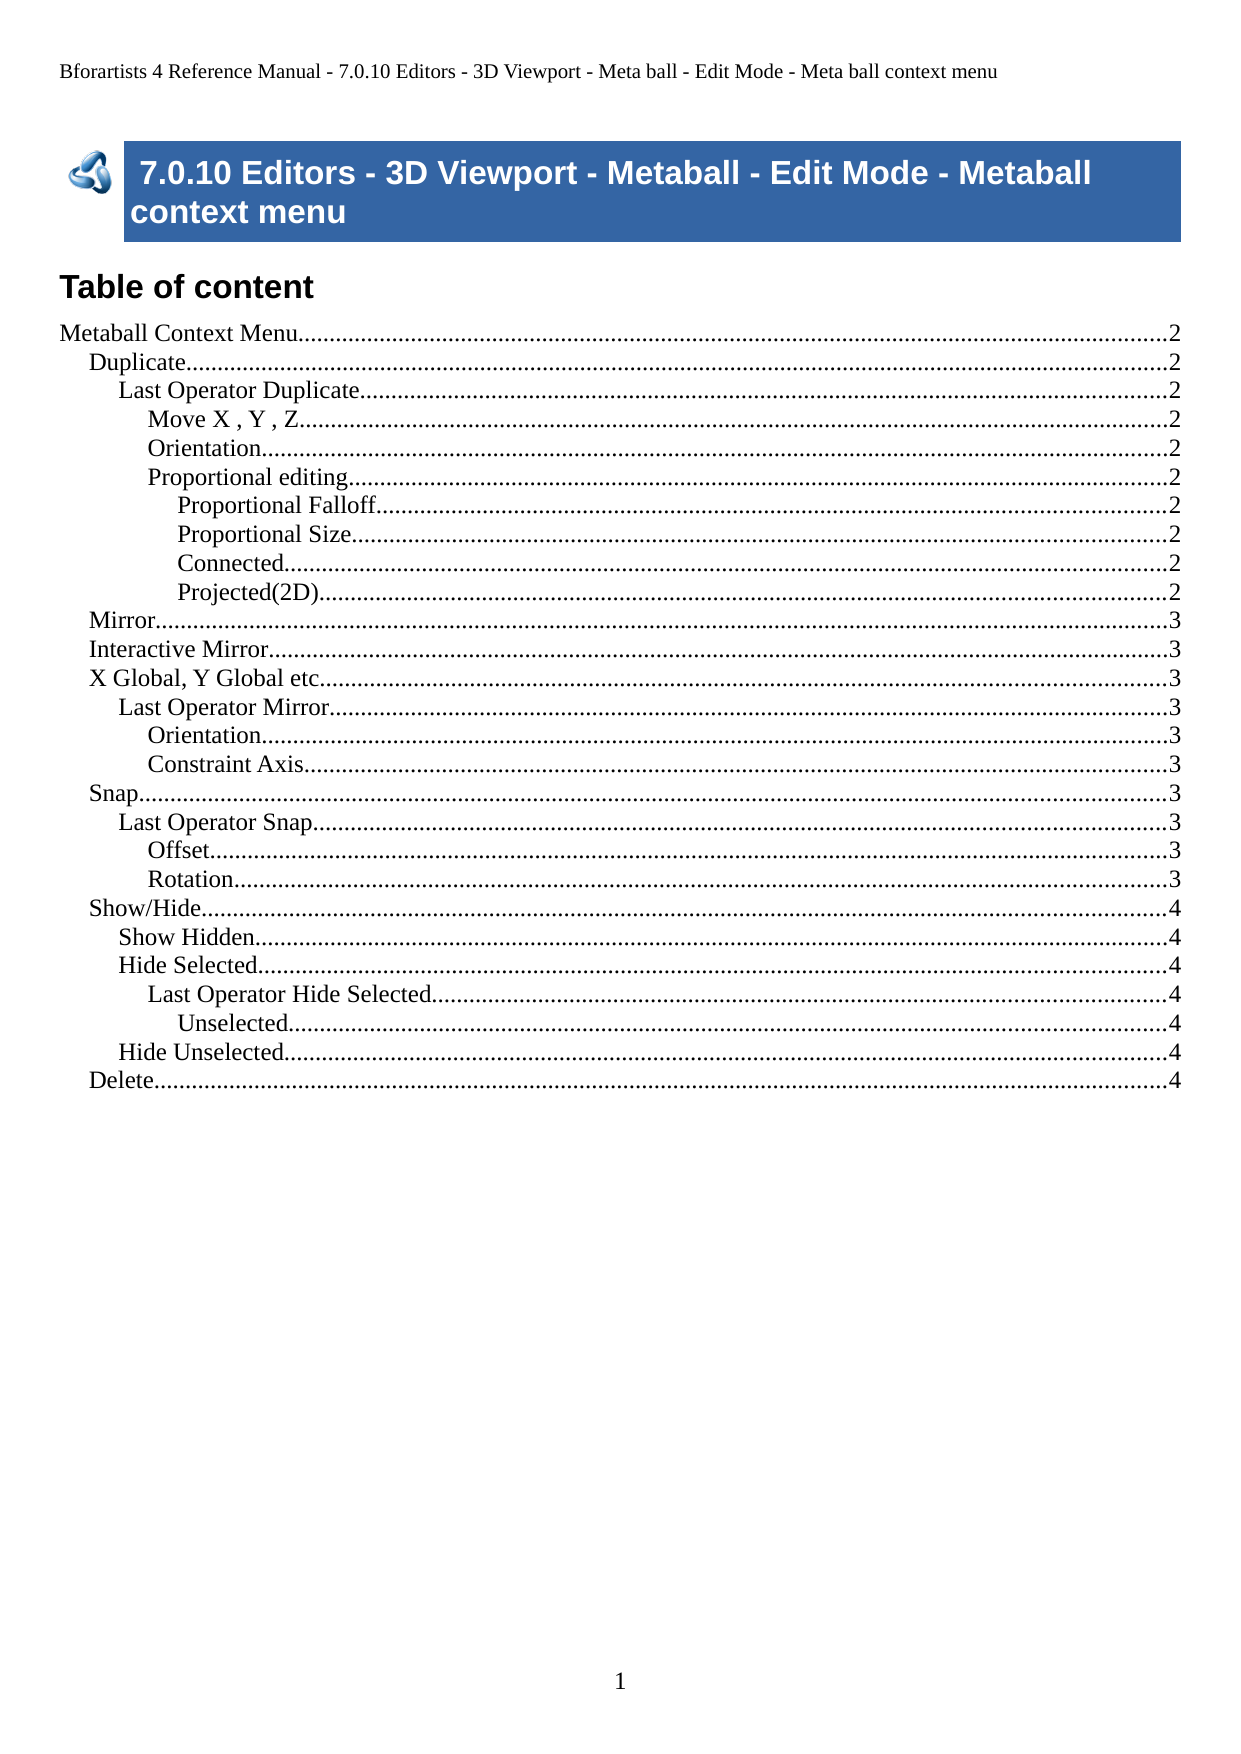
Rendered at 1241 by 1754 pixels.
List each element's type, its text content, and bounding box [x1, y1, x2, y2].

text Offset 3 [147, 835, 1181, 864]
text Last Operator Hide Selected 4 [147, 979, 1181, 1008]
text Hide Selected 4 [118, 950, 1181, 979]
text Hide Unselected 4 [118, 1037, 1181, 1065]
text Move X , Y , Z 2 [147, 404, 1181, 433]
text Show/Hide 4 [88, 893, 1181, 922]
text Proportional Falloff 2 [177, 490, 1181, 519]
text Metaball Context Menu 2 [59, 318, 1181, 347]
text Rotation 3 [147, 864, 1181, 893]
table_header 7.0.10 Editors - 3D Viewport - Metaball - Edit Mode - Metaball context menu [124, 141, 1181, 242]
text Projected(2D) 2 [177, 577, 1181, 605]
text X Global, Y Global etc. 3 [88, 663, 1181, 692]
text Delete 4 [88, 1065, 1181, 1094]
text Last Operator Mirror 3 [118, 692, 1181, 720]
text Proportional Size 2 [177, 519, 1181, 548]
text Constraint Axis 3 [147, 749, 1181, 778]
text Unselected 4 [177, 1008, 1181, 1037]
text Mirror 3 [88, 605, 1181, 634]
table_header [59, 141, 124, 242]
text Orientation 3 [147, 720, 1181, 749]
text Duplicate 2 [88, 347, 1181, 375]
text Proportional editing 2 [147, 462, 1181, 490]
text Last Operator Duplicate 2 [118, 375, 1181, 404]
text Show Hidden 4 [118, 922, 1181, 950]
text Snap 3 [88, 778, 1181, 807]
text Last Operator Snap 3 [118, 807, 1181, 835]
text Orientation 2 [147, 433, 1181, 462]
subtitle Table of content [59, 267, 1181, 305]
text Connected 2 [177, 548, 1181, 577]
picture [65, 147, 114, 197]
text Interactive Mirror 3 [88, 634, 1181, 663]
